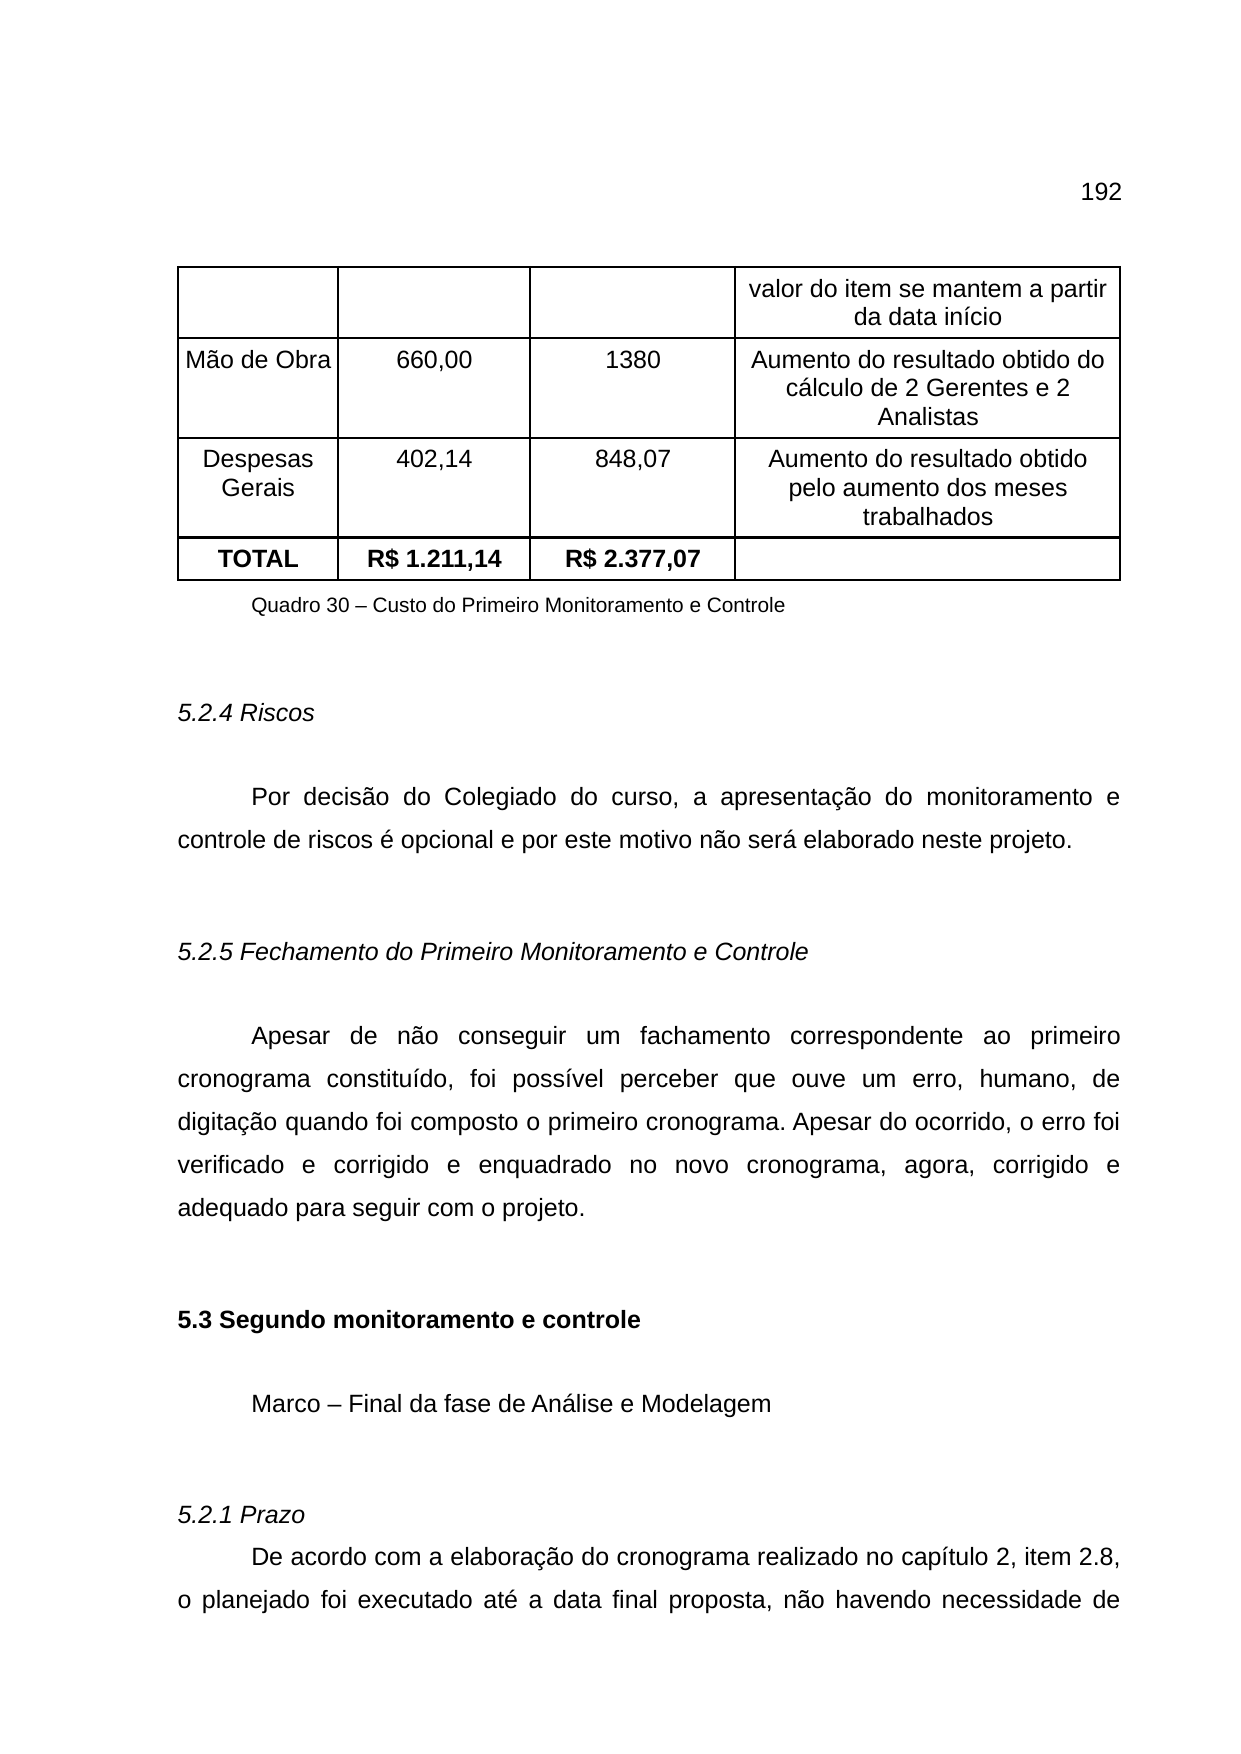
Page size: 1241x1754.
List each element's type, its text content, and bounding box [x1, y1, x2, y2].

table_cell [736, 539, 1119, 579]
subtitle 5.2.4 Riscos [177, 698, 1122, 727]
text Apesar de não conseguir um fachamento correspondente ao primeiro cronograma constituído, foi possível perceber que ouve um erro, humano, de digitação quando foi composto o primeiro cronograma. Apesar do ocorrido, o erro foi verificado e corrigido e enquadrado no novo cronograma, agora, corrigido e adequado para seguir com o projeto. [177, 1021, 1122, 1222]
table_cell Aumento do resultado obtido do cálculo de 2 Gerentes e 2 Analistas [736, 339, 1119, 437]
subtitle 5.2.5 Fechamento do Primeiro Monitoramento e Controle [177, 937, 1122, 965]
table_cell [531, 268, 734, 337]
table_cell valor do item se mantem a partir da data início [736, 268, 1119, 337]
table_cell 402,14 [339, 439, 529, 536]
text Marco – Final da fase de Análise e Modelagem [177, 1389, 1122, 1418]
table_cell R$ 1.211,14 [339, 539, 529, 579]
text Quadro 30 – Custo do Primeiro Monitoramento e Controle [177, 593, 1122, 617]
table_cell TOTAL [179, 539, 337, 579]
text Por decisão do Colegiado do curso, a apresentação do monitoramento e controle de riscos é opcional e por este motivo não será elaborado neste projeto. [177, 782, 1122, 854]
table_cell [339, 268, 529, 337]
table_cell 660,00 [339, 339, 529, 437]
subtitle 5.3 Segundo monitoramento e controle [177, 1305, 1122, 1333]
table_cell Aumento do resultado obtido pelo aumento dos meses trabalhados [736, 439, 1119, 536]
table_cell [179, 268, 337, 337]
subtitle 5.2.1 Prazo [177, 1500, 1122, 1529]
table_cell 848,07 [531, 439, 734, 536]
table_cell Despesas Gerais [179, 439, 337, 536]
table_cell R$ 2.377,07 [531, 539, 734, 579]
table_cell Mão de Obra [179, 339, 337, 437]
text De acordo com a elaboração do cronograma realizado no capítulo 2, item 2.8, o planejado foi executado até a data final proposta, não havendo necessidade de [177, 1542, 1122, 1613]
table_cell 1380 [531, 339, 734, 437]
